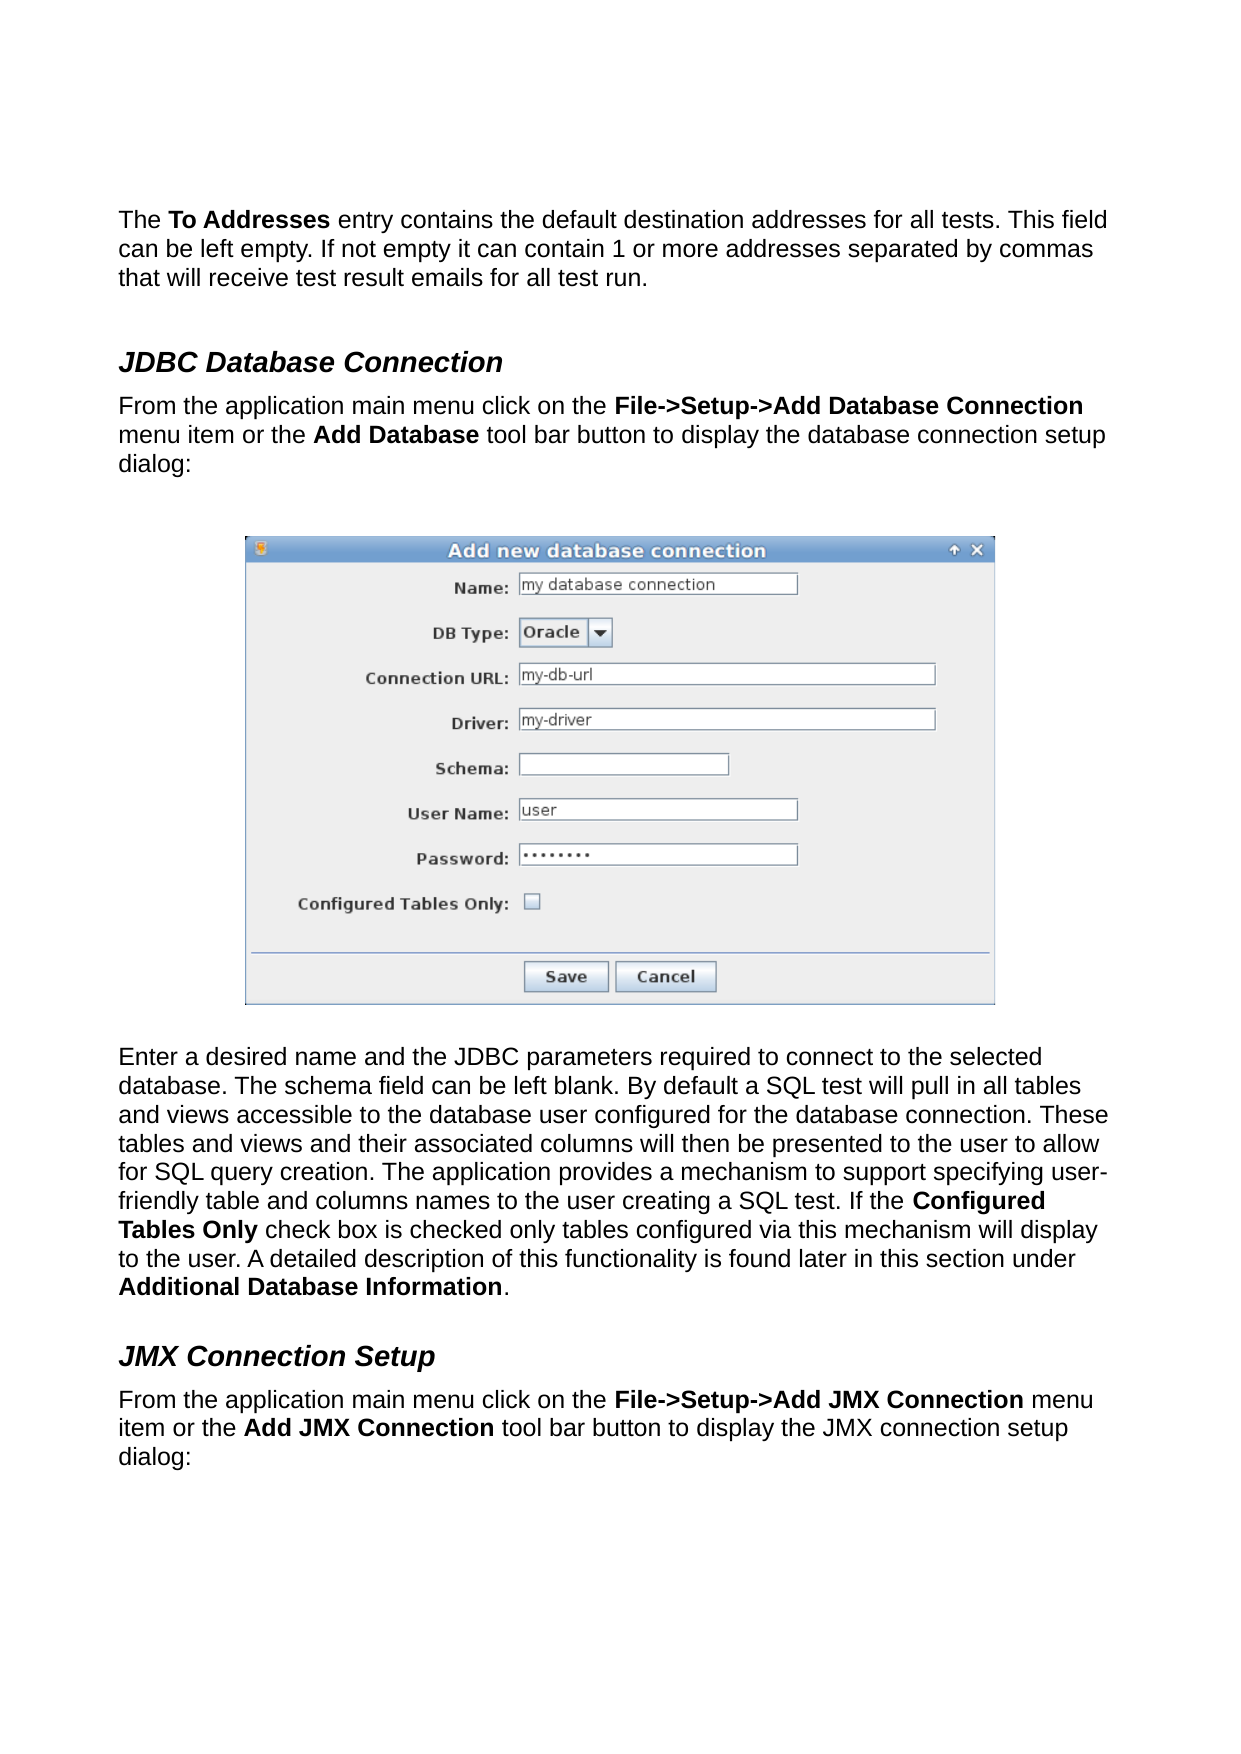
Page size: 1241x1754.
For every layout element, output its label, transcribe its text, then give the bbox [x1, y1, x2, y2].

subtitle JDBC Database Connection [118, 345, 1122, 379]
text Enter a desired name and the JDBC parameters required to connect to the selected database. The schema field can be left blank. By default a SQL test will pull in all tables and views accessible to the database user configured for the database connection. These tables and views and their associated columns will then be presented to the user to allow for SQL query creation. The application provides a mechanism to support specifying user-friendly table and columns names to the user creating a SQL test. If the Configured Tables Only check box is checked only tables configured via this mechanism will display to the user. A detailed description of this functionality is found later in this section under Additional Database Information. [118, 1042, 1122, 1301]
picture [245, 536, 995, 1005]
subtitle JMX Connection Setup [118, 1339, 1122, 1372]
text From the application main menu click on the File->Setup->Add Database Connection menu item or the Add Database tool bar button to display the database connection setup dialog: [118, 391, 1122, 477]
text From the application main menu click on the File->Setup->Add JMX Connection menu item or the Add JMX Connection tool bar button to display the JMX connection setup dialog: [118, 1385, 1122, 1471]
text The To Addresses entry contains the default destination addresses for all tests. This field can be left empty. If not empty it can contain 1 or more addresses separated by commas that will receive test result emails for all test run. [118, 205, 1122, 291]
